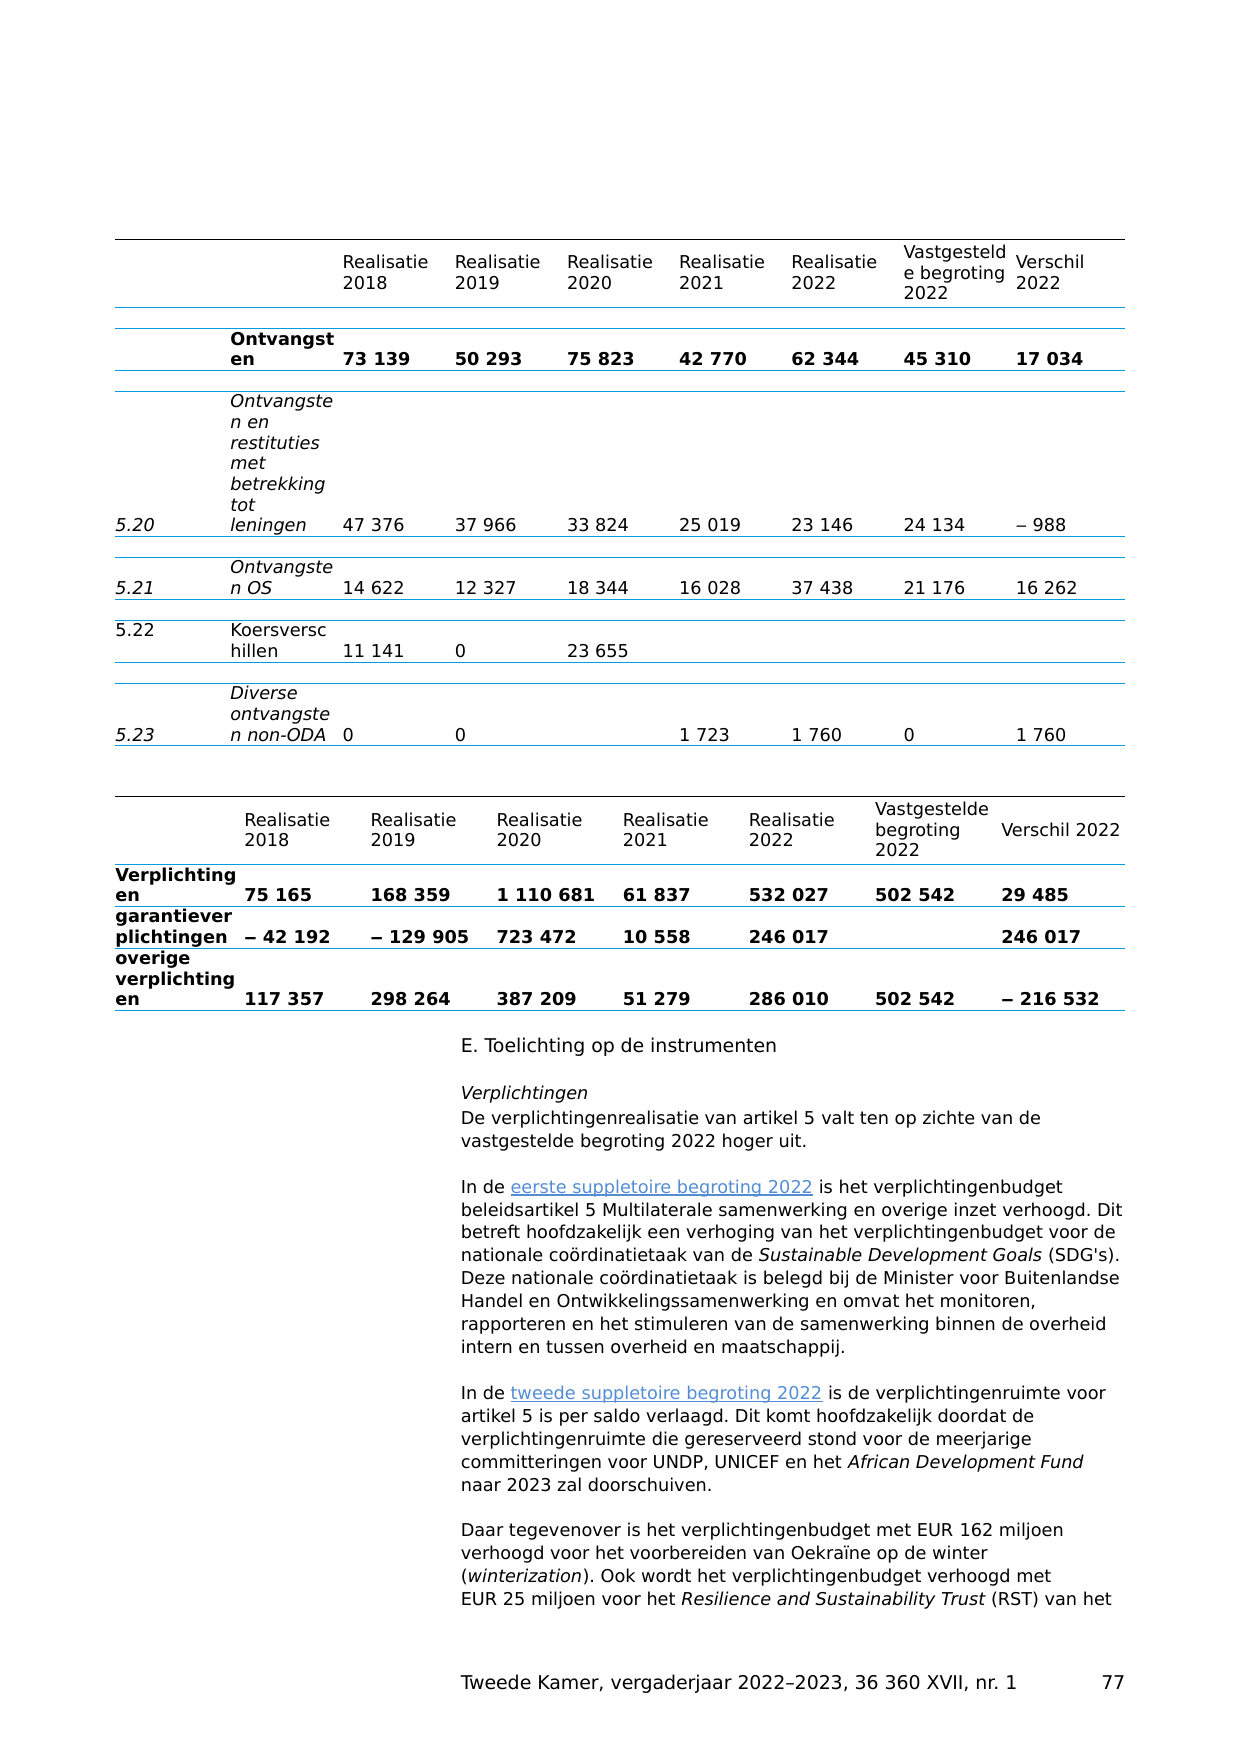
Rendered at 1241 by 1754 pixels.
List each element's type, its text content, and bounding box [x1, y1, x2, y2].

table_cell 1 110 681 [494, 865, 620, 906]
table_cell [452, 663, 564, 683]
table_cell [227, 371, 339, 391]
table_cell 50 293 [452, 329, 564, 370]
table_cell Realisatie 2020 [564, 240, 676, 307]
text In de tweede suppletoire begroting 2022 is de verplichtingenruimte voor artikel 5 is per saldo verlaagd. Dit komt hoofdzakelijk doordat de verplichtingenruimte die gereserveerd stond voor de meerjarige committeringen voor UNDP, UNICEF en het African Development Fund naar 2023 zal doorschuiven. [461, 1381, 1125, 1496]
table_cell [788, 663, 900, 683]
table_cell [452, 537, 564, 557]
table_cell 42 770 [676, 329, 788, 370]
table_cell [1013, 621, 1125, 662]
table_cell garantieverplichtingen [115, 907, 241, 947]
table_cell 0 [452, 621, 564, 662]
table_cell ‒ 42 192 [241, 907, 367, 947]
table_cell [115, 308, 227, 328]
table_cell [227, 600, 339, 620]
table_cell 246 017 [998, 907, 1125, 947]
table_cell [452, 371, 564, 391]
table_cell 33 824 [564, 392, 676, 536]
table_cell 61 837 [620, 865, 746, 906]
table_cell Ontvangsten en restituties met betrekking tot leningen [227, 392, 339, 536]
text Daar tegevenover is het verplichtingenbudget met EUR 162 miljoen verhoogd voor het voorbereiden van Oekraïne op de winter (winterization). Ook wordt het verplichtingenbudget verhoogd met EUR 25 miljoen voor het Resilience and Sustainability Trust (RST) van het [461, 1518, 1125, 1610]
table_cell [900, 537, 1013, 557]
table_cell [115, 371, 227, 391]
table_cell [788, 621, 900, 662]
table_cell [564, 308, 676, 328]
table_cell Vastgestelde begroting 2022 [900, 240, 1013, 307]
table_cell [676, 600, 788, 620]
table_cell [676, 371, 788, 391]
table_cell [227, 663, 339, 683]
table_header Tabel 15 Uitsplitsing verplichtingen [115, 771, 1125, 796]
table_cell 1 723 [676, 684, 788, 745]
table_cell 47 376 [340, 392, 452, 536]
table_cell [115, 240, 227, 307]
table_cell [227, 308, 339, 328]
table_cell Verschil 2022 [998, 797, 1125, 864]
table_cell 16 262 [1013, 558, 1125, 599]
table_cell 17 034 [1013, 329, 1125, 370]
table_cell 75 165 [241, 865, 367, 906]
table_cell [900, 371, 1013, 391]
table_cell Ontvangsten [227, 329, 339, 370]
table_cell [340, 537, 452, 557]
table_cell 11 141 [340, 621, 452, 662]
table_cell [340, 308, 452, 328]
table_cell [900, 308, 1013, 328]
table_cell [115, 329, 227, 370]
table_cell [1013, 663, 1125, 683]
table_cell [340, 663, 452, 683]
text De verplichtingenrealisatie van artikel 5 valt ten op zichte van de vastgestelde begroting 2022 hoger uit. [461, 1106, 1125, 1152]
table_cell 0 [900, 684, 1013, 745]
table_cell Diverse ontvangsten non-ODA [227, 684, 339, 745]
table_cell 0 [452, 684, 564, 745]
table_cell 1 760 [788, 684, 900, 745]
table_cell [340, 600, 452, 620]
text In de eerste suppletoire begroting 2022 is het verplichtingenbudget beleidsartikel 5 Multilaterale samenwerking en overige inzet verhoogd. Dit betreft hoofdzakelijk een verhoging van het verplichtingenbudget voor de nationale coördinatietaak van de Sustainable Development Goals (SDG's). Deze nationale coördinatietaak is belegd bij de Minister voor Buitenlandse Handel en Ontwikkelingssamenwerking en omvat het monitoren, rapporteren en het stimuleren van de samenwerking binnen de overheid intern en tussen overheid en maatschappij. [461, 1175, 1125, 1358]
table_cell 12 327 [452, 558, 564, 599]
table_cell 502 542 [872, 865, 998, 906]
table_cell overige verplichtingen [115, 949, 241, 1010]
table_cell 5.22 [115, 621, 227, 662]
table_cell [1013, 371, 1125, 391]
table_cell Koersverschillen [227, 621, 339, 662]
table_cell 1 760 [1013, 684, 1125, 745]
table_cell [564, 600, 676, 620]
table_cell 5.20 [115, 392, 227, 536]
table_cell [676, 621, 788, 662]
table_cell ‒ 216 532 [998, 949, 1125, 1010]
text Verplichtingen [461, 1081, 1125, 1104]
table_cell 723 472 [494, 907, 620, 947]
table_cell [452, 600, 564, 620]
table_cell 10 558 [620, 907, 746, 947]
table_cell [788, 537, 900, 557]
table_cell Realisatie 2021 [620, 797, 746, 864]
table_cell [788, 600, 900, 620]
table_cell [900, 600, 1013, 620]
table_cell Ontvangsten OS [227, 558, 339, 599]
table_cell [564, 537, 676, 557]
table_cell 5.21 [115, 558, 227, 599]
table_cell Realisatie 2019 [368, 797, 493, 864]
table_cell Realisatie 2019 [452, 240, 564, 307]
table_cell [564, 684, 676, 745]
table_cell [1013, 537, 1125, 557]
table_cell [900, 621, 1013, 662]
table_cell [340, 371, 452, 391]
table_cell 23 146 [788, 392, 900, 536]
table_cell 37 966 [452, 392, 564, 536]
table_cell 23 655 [564, 621, 676, 662]
table_cell 532 027 [746, 865, 872, 906]
table_cell 0 [340, 684, 452, 745]
table_cell Realisatie 2018 [340, 240, 452, 307]
table_cell 286 010 [746, 949, 872, 1010]
table_cell [115, 797, 241, 864]
table_cell 25 019 [676, 392, 788, 536]
table_cell [115, 537, 227, 557]
table_cell 45 310 [900, 329, 1013, 370]
table_cell 298 264 [368, 949, 493, 1010]
table_cell [900, 663, 1013, 683]
table_cell Realisatie 2021 [676, 240, 788, 307]
table_cell 24 134 [900, 392, 1013, 536]
table_cell [1013, 600, 1125, 620]
table_cell [227, 537, 339, 557]
table_cell Vastgestelde begroting 2022 [872, 797, 998, 864]
table_cell [788, 371, 900, 391]
table_cell 18 344 [564, 558, 676, 599]
table_cell [676, 663, 788, 683]
table_cell Realisatie 2018 [241, 797, 367, 864]
table_cell Verplichtingen [115, 865, 241, 906]
table_cell [676, 537, 788, 557]
table_cell [564, 663, 676, 683]
table_cell Realisatie 2022 [746, 797, 872, 864]
table_header Tabel 14 Budgettaire gevolgen van beleidsartikel 5 Multilaterale samenwerking en overige inzet (Bedragen x € 1.000) [115, 191, 1125, 239]
table_cell 502 542 [872, 949, 998, 1010]
table_cell 29 485 [998, 865, 1125, 906]
table_cell Verschil 2022 [1013, 240, 1125, 307]
table_cell [788, 308, 900, 328]
table_cell [452, 308, 564, 328]
table_cell 246 017 [746, 907, 872, 947]
table_cell 5.23 [115, 684, 227, 745]
table_cell ‒ 129 905 [368, 907, 493, 947]
table_cell 21 176 [900, 558, 1013, 599]
table_cell [115, 663, 227, 683]
table_cell [115, 600, 227, 620]
table_cell 51 279 [620, 949, 746, 1010]
table_cell 14 622 [340, 558, 452, 599]
table_cell 387 209 [494, 949, 620, 1010]
table_cell [872, 907, 998, 947]
table_cell [1013, 308, 1125, 328]
table_cell [564, 371, 676, 391]
table_cell Realisatie 2022 [788, 240, 900, 307]
table_cell 62 344 [788, 329, 900, 370]
title E. Toelichting op de instrumenten [461, 1035, 1125, 1057]
table_cell [676, 308, 788, 328]
table_cell 75 823 [564, 329, 676, 370]
table_cell [227, 240, 339, 307]
table_cell 37 438 [788, 558, 900, 599]
table_cell 168 359 [368, 865, 493, 906]
table_cell 73 139 [340, 329, 452, 370]
table_cell ‒ 988 [1013, 392, 1125, 536]
table_cell Realisatie 2020 [494, 797, 620, 864]
table_cell 117 357 [241, 949, 367, 1010]
table_cell 16 028 [676, 558, 788, 599]
